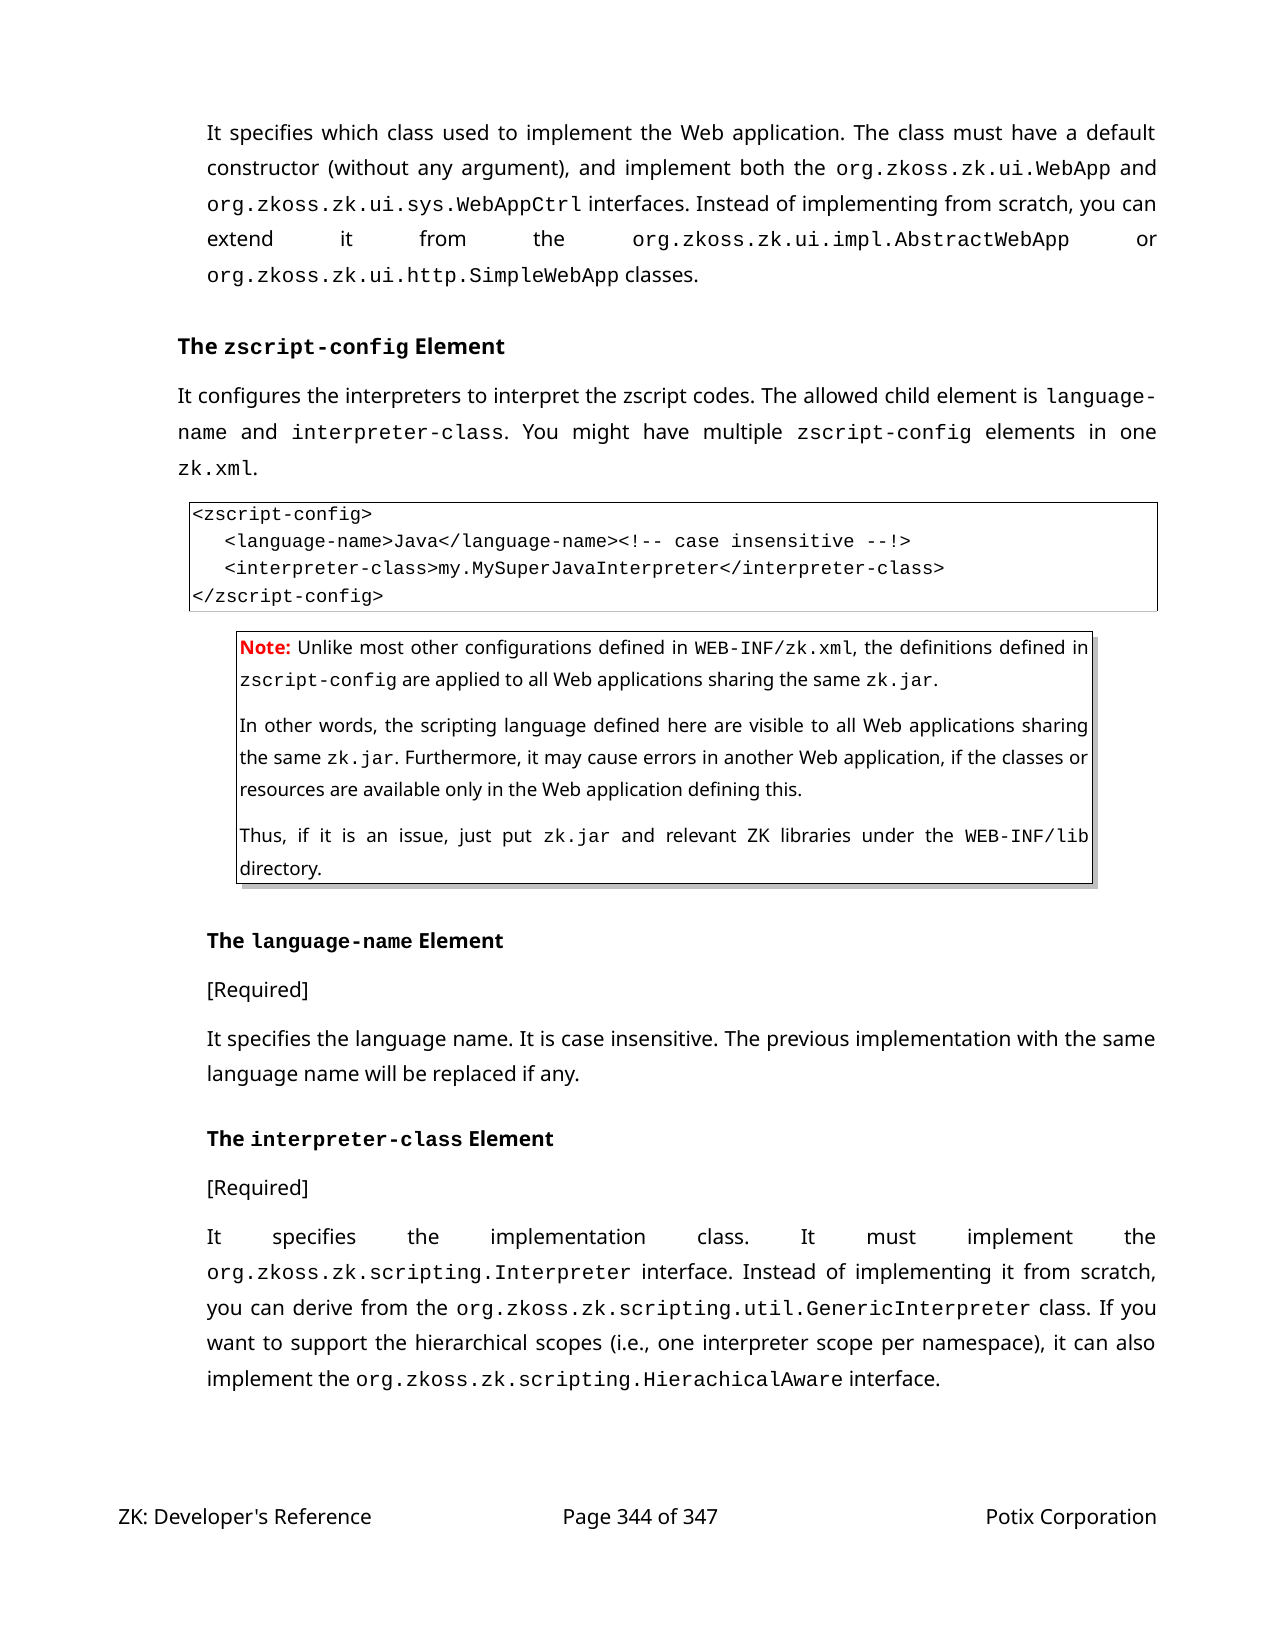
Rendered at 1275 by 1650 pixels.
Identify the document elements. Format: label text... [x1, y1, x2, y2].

text <interpreter-class>my.MySuperJavaInterpreter</interpreter-class> [190, 556, 1157, 581]
text It specifies the implementation class. It must implement the org.zkoss.zk.scripting.Interpreter interface. Instead of implementing it from scratch, you can derive from the org.zkoss.zk.scripting.util.GenericInterpreter class. If you want to support the hierarchical scopes (i.e., one interpreter scope per namespace), it can also implement the org.zkoss.zk.scripting.HierachicalAware interface. [207, 1222, 1157, 1392]
text </zscript-config> [190, 583, 1157, 611]
text Thus, if it is an issue, just put zk.jar and relevant ZK libraries under the WEB-INF/lib directory. [237, 820, 1092, 883]
text In other words, the scripting language defined here are visible to all Web applications sharing the same zk.jar. Furthermore, it may cause errors in another Web application, if the classes or resources are available only in the Web application defining this. [237, 710, 1092, 802]
text Note: Unlike most other configurations defined in WEB-INF/zk.xml, the definitions defined in zscript-config are applied to all Web applications sharing the same zk.jar. [237, 632, 1092, 692]
text [Required] [207, 975, 1157, 1003]
text <zscript-config> [190, 503, 1157, 526]
text [Required] [207, 1173, 1157, 1202]
subtitle The language-name Element [207, 926, 1157, 955]
text It configures the interpreters to interpret the zscript codes. The allowed child element is language-name and interpreter-class. You might have multiple zscript-config elements in one zk.xml. [177, 382, 1157, 481]
subtitle The zscript-config Element [177, 331, 1157, 361]
text <language-name>Java</language-name><!-- case insensitive --!> [190, 529, 1157, 553]
text It specifies the language name. It is case insensitive. The previous implementation with the same language name will be replaced if any. [207, 1024, 1157, 1088]
text It specifies which class used to implement the Web application. The class must have a default constructor (without any argument), and implement both the org.zkoss.zk.ui.WebApp and org.zkoss.zk.ui.sys.WebAppCtrl interfaces. Instead of implementing from scratch, you can extend it from the org.zkoss.zk.ui.impl.AbstractWebApp or org.zkoss.zk.ui.http.SimpleWebApp classes. [207, 118, 1157, 288]
subtitle The interpreter-class Element [207, 1124, 1157, 1153]
